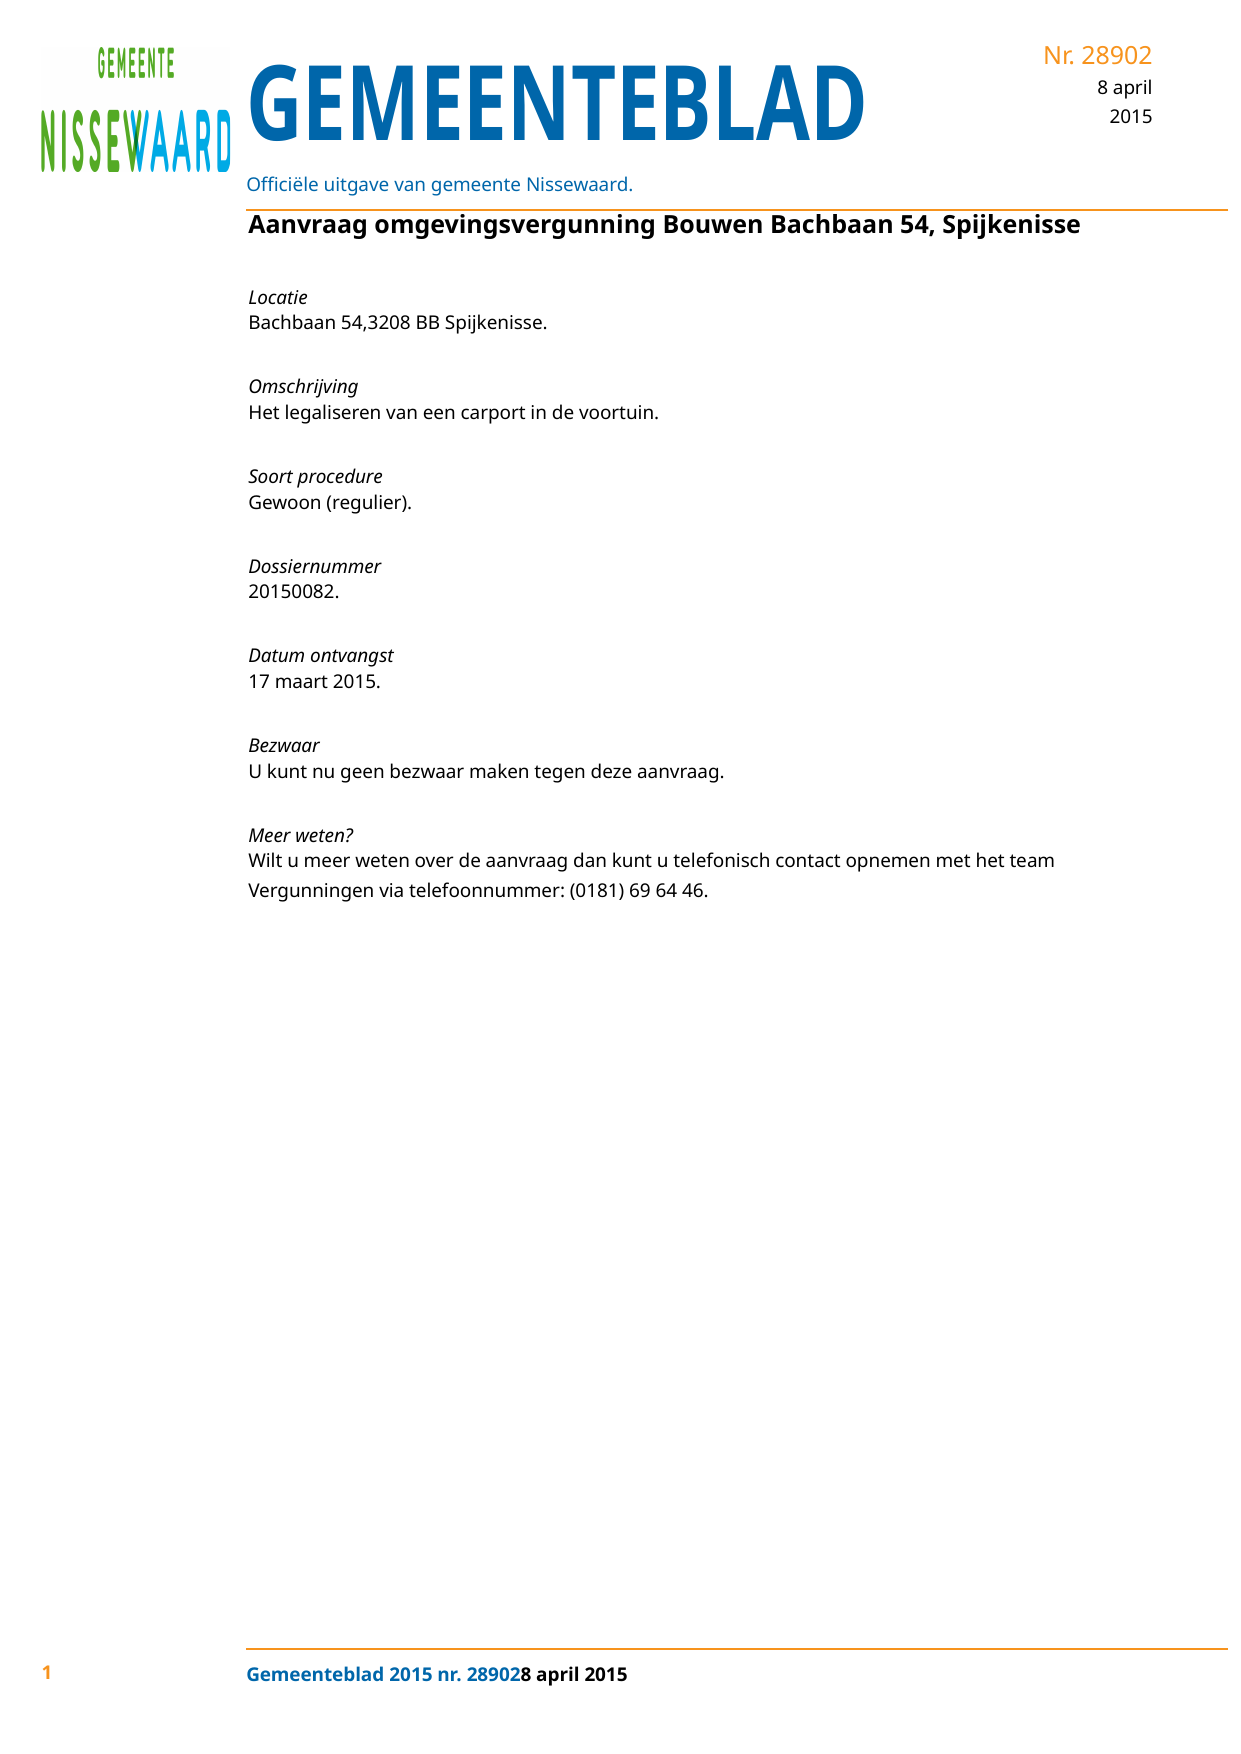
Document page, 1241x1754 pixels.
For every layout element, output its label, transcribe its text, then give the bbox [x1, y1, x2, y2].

picture [154, 157, 165, 172]
text Het legaliseren van een carport in de voortuin. [248, 399, 1152, 425]
picture [201, 122, 206, 138]
picture [200, 151, 206, 172]
text Aanvraag omgevingsvergunning Bouwen Bachbaan 54, Spijkenisse [248, 211, 1152, 241]
text Datum ontvangst [248, 643, 1152, 668]
text 20150082. [248, 579, 1152, 604]
text U kunt nu geen bezwaar maken tegen deze aanvraag. [248, 758, 1152, 784]
picture [41, 47, 231, 172]
text Gewoon (regulier). [248, 489, 1152, 515]
picture [176, 157, 187, 172]
text Omschrijving [248, 373, 1152, 399]
text Bezwaar [248, 732, 1152, 758]
text Dossiernummer [248, 553, 1152, 579]
picture [222, 122, 227, 160]
text 17 maart 2015. [248, 668, 1152, 694]
text Bachbaan 54,3208 BB Spijkenisse. [248, 309, 1152, 335]
text Locatie [248, 284, 1152, 309]
text Meer weten? [248, 822, 1152, 848]
text Wilt u meer weten over de aanvraag dan kunt u telefonisch contact opnemen met het team Vergunningen via telefoonnummer: (0181) 69 64 46. [248, 848, 1152, 903]
text Soort procedure [248, 463, 1152, 489]
